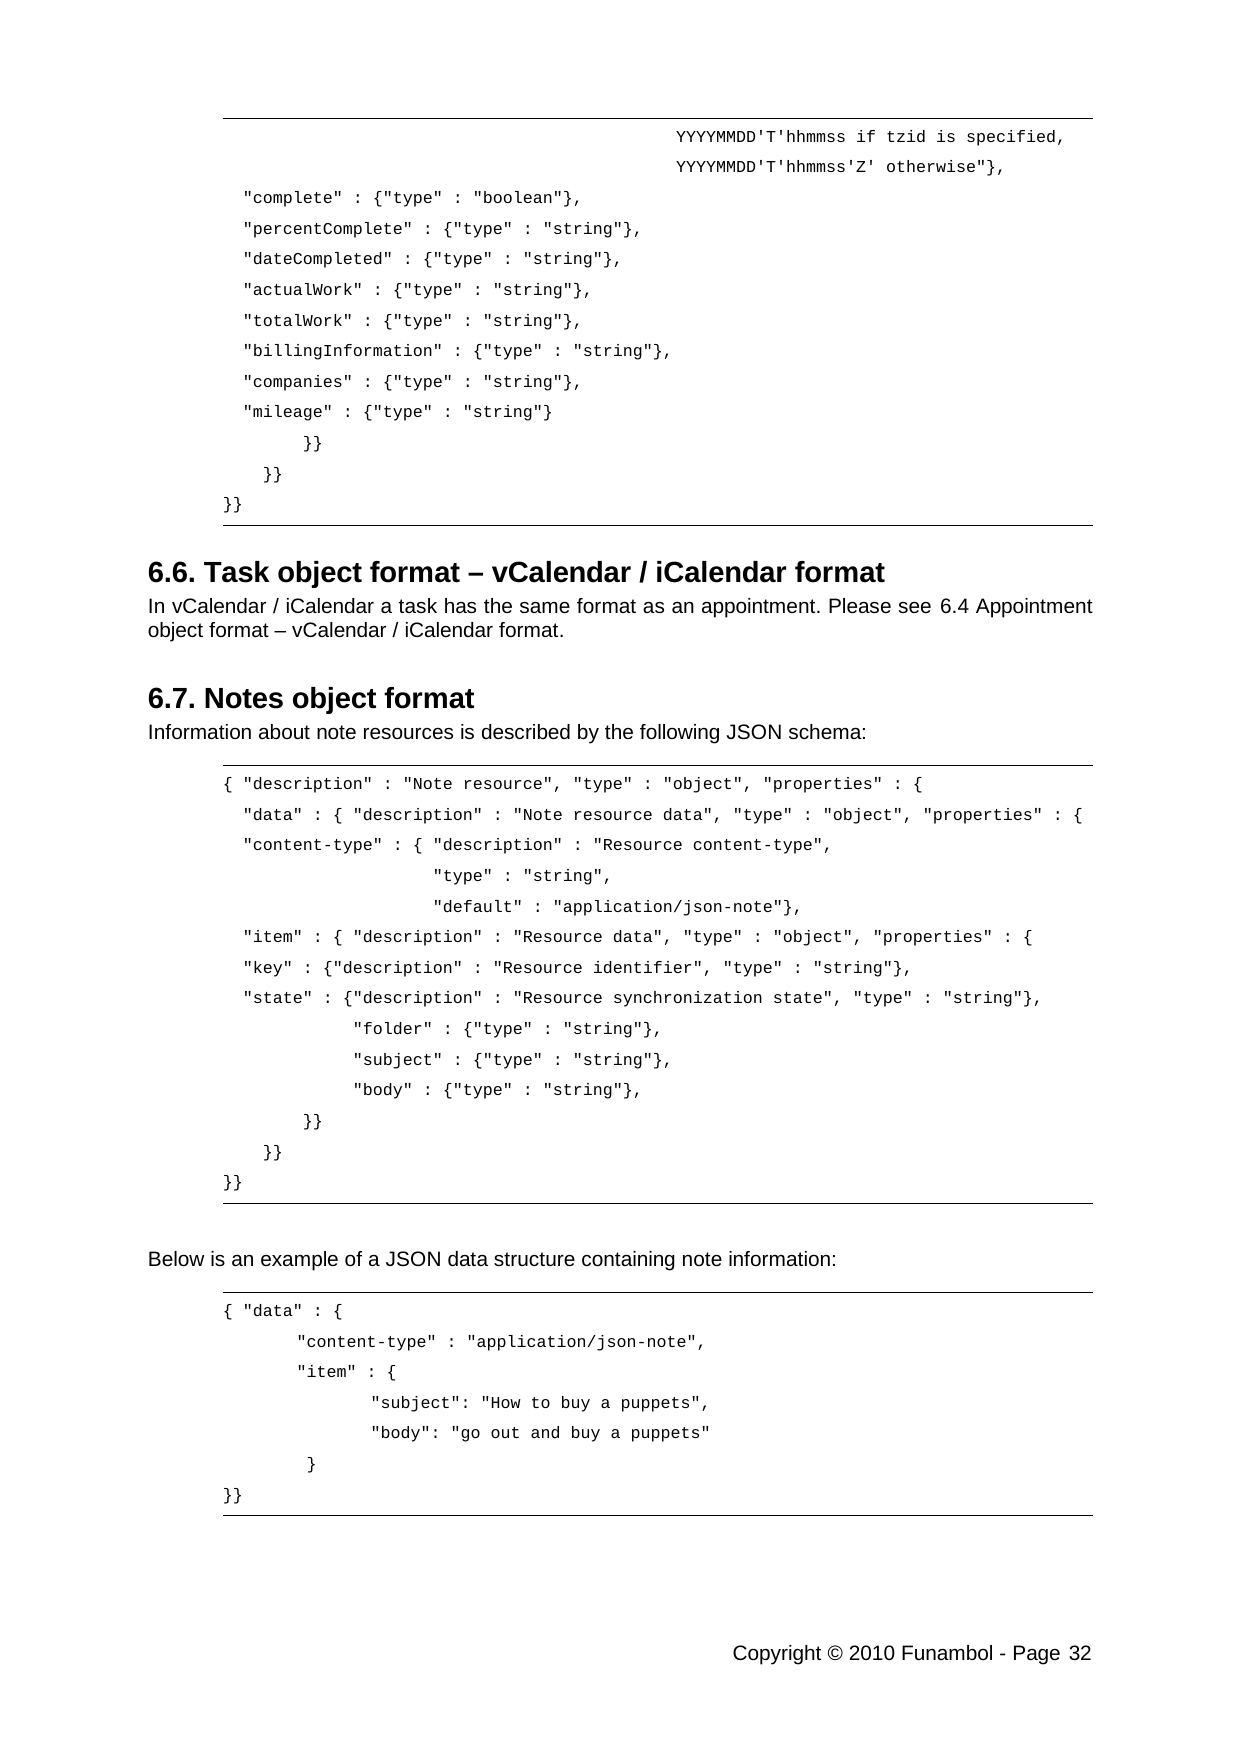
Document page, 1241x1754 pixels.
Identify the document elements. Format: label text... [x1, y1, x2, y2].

text "key" : {"description" : "Resource identifier", "type" : "string"}, [223, 949, 1093, 978]
text "complete" : {"type" : "boolean"}, [223, 179, 1093, 208]
text "item" : { [223, 1353, 1093, 1383]
text }} [223, 1133, 1093, 1162]
text "data" : { "description" : "Note resource data", "type" : "object", "properties" : { [223, 796, 1093, 825]
text "totalWork" : {"type" : "string"}, [223, 302, 1093, 331]
text }} [223, 455, 1093, 484]
text "folder" : {"type" : "string"}, [223, 1010, 1093, 1039]
text "billingInformation" : {"type" : "string"}, [223, 332, 1093, 362]
text }} [223, 1102, 1093, 1131]
text "dateCompleted" : {"type" : "string"}, [223, 241, 1093, 270]
text YYYYMMDD'T'hhmmss'Z' otherwise"}, [223, 149, 1093, 178]
text { "description" : "Note resource", "type" : "object", "properties" : { [223, 766, 1093, 794]
text "state" : {"description" : "Resource synchronization state", "type" : "string"}, [223, 980, 1093, 1009]
text } [223, 1445, 1093, 1474]
text In vCalendar / iCalendar a task has the same format as an appointment. Please see 6.4 Appointment object format – vCalendar / iCalendar format. [148, 595, 1093, 642]
text "actualWork" : {"type" : "string"}, [223, 271, 1093, 300]
text "subject" : {"type" : "string"}, [223, 1041, 1093, 1070]
text "body": "go out and buy a puppets" [223, 1415, 1093, 1444]
text Below is an example of a JSON data structure containing note information: [148, 1248, 1093, 1271]
text { "data" : { [223, 1293, 1093, 1321]
text "content-type" : { "description" : "Resource content-type", [223, 827, 1093, 856]
text "companies" : {"type" : "string"}, [223, 363, 1093, 392]
subtitle Task object format – vCalendar / iCalendar format [148, 556, 1093, 589]
text Information about note resources is described by the following JSON schema: [148, 721, 1093, 744]
text }} [223, 1476, 1093, 1515]
text "percentComplete" : {"type" : "string"}, [223, 210, 1093, 239]
text "content-type" : "application/json-note", [223, 1323, 1093, 1352]
subtitle Notes object format [148, 682, 1093, 714]
text "mileage" : {"type" : "string"} [223, 394, 1093, 423]
text YYYYMMDD'T'hhmmss if tzid is specified, [223, 119, 1093, 147]
text "subject": "How to buy a puppets", [223, 1384, 1093, 1413]
text "default" : "application/json-note"}, [223, 888, 1093, 917]
text "item" : { "description" : "Resource data", "type" : "object", "properties" : { [223, 918, 1093, 948]
text }} [223, 1163, 1093, 1203]
text "type" : "string", [223, 857, 1093, 886]
text }} [223, 486, 1093, 525]
text }} [223, 424, 1093, 453]
text "body" : {"type" : "string"}, [223, 1072, 1093, 1101]
